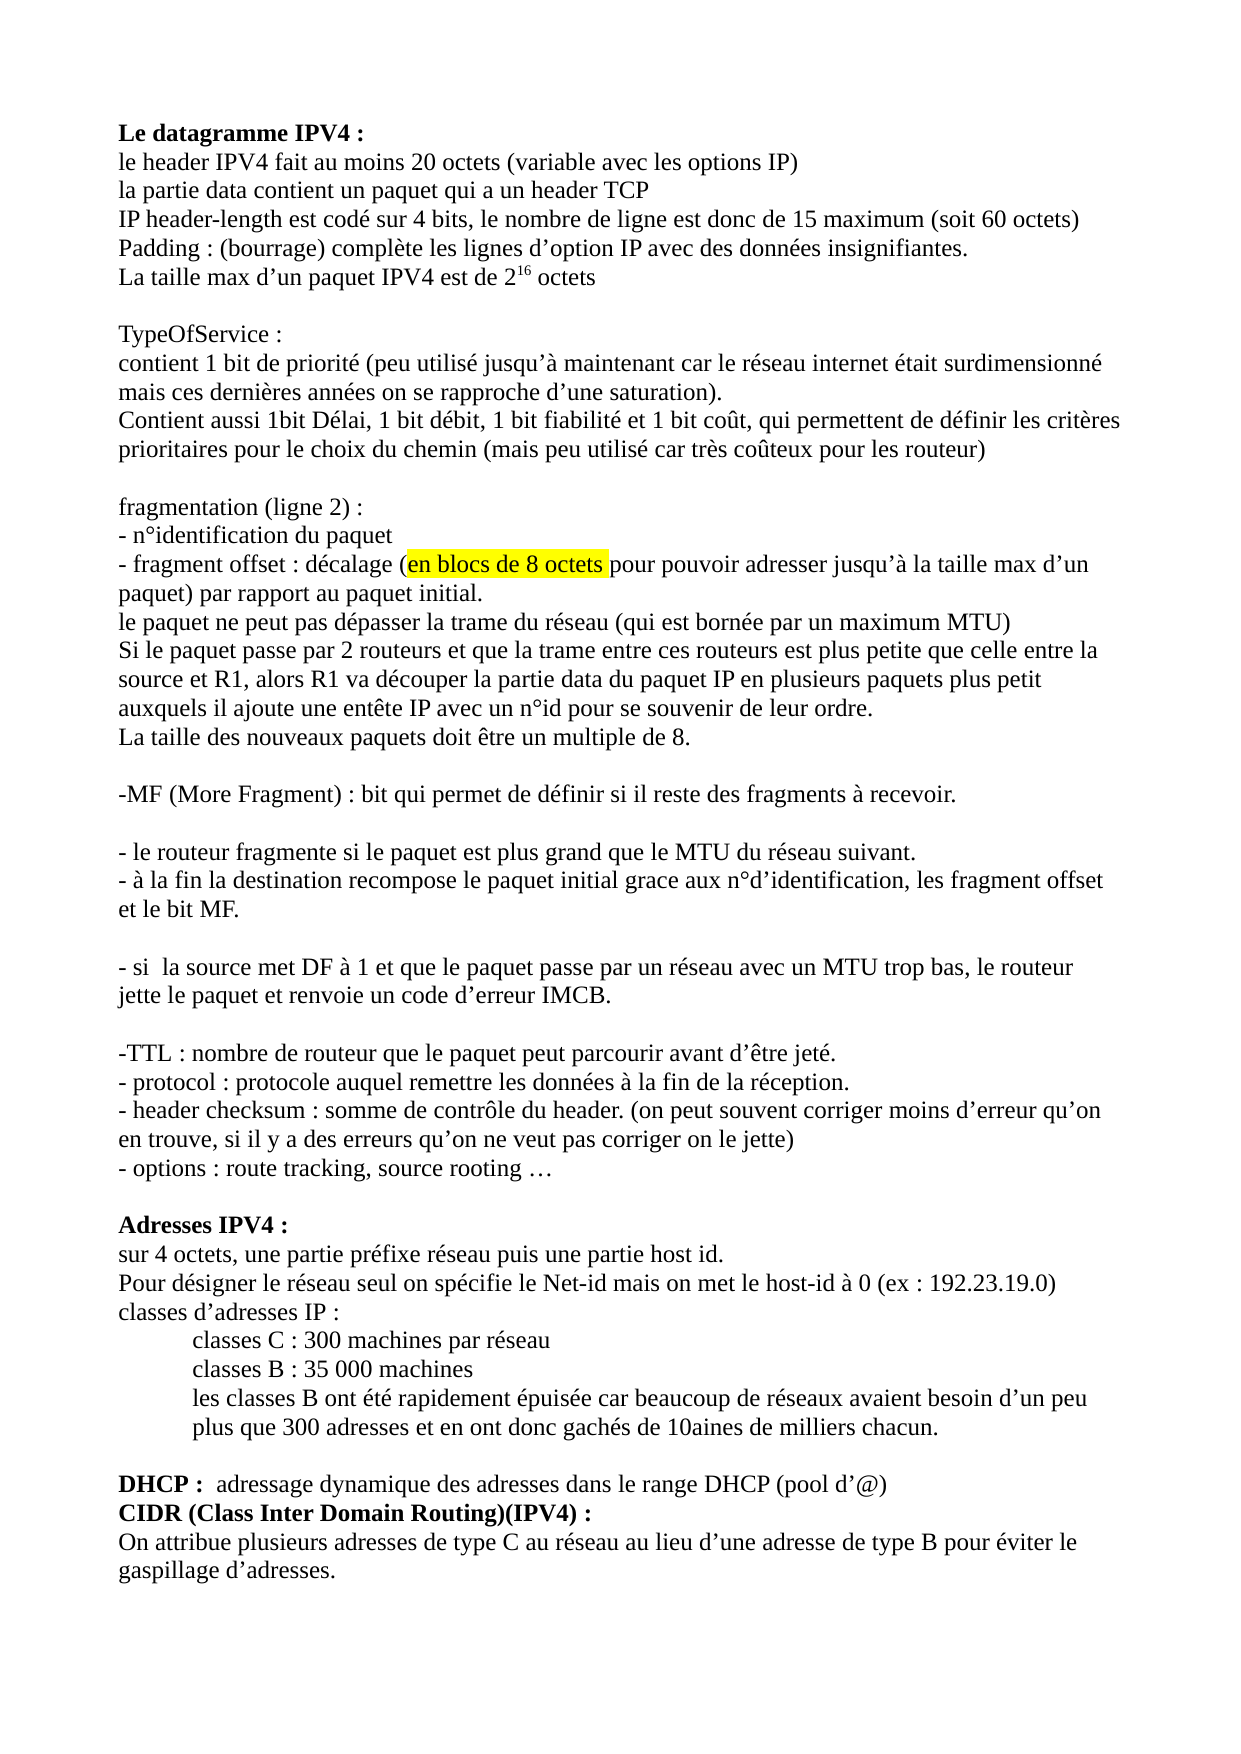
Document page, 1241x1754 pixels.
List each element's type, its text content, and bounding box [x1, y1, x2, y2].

text contient 1 bit de priorité (peu utilisé jusqu’à maintenant car le réseau internet était surdimensionné mais ces dernières années on se rapproche d’une saturation). [118, 348, 1122, 406]
text TypeOfService : [118, 319, 1122, 348]
text classes C : 300 machines par réseau [118, 1326, 1122, 1354]
text sur 4 octets, une partie préfixe réseau puis une partie host id. [118, 1239, 1122, 1268]
text Padding : (bourrage) complète les lignes d’option IP avec des données insignifiantes. [118, 233, 1122, 262]
text - options : route tracking, source rooting … [118, 1153, 1122, 1182]
text - si la source met DF à 1 et que le paquet passe par un réseau avec un MTU trop bas, le routeur jette le paquet et renvoie un code d’erreur IMCB. [118, 952, 1122, 1009]
text - à la fin la destination recompose le paquet initial grace aux n°d’identification, les fragment offset et le bit MF. [118, 866, 1122, 923]
text fragmentation (ligne 2) : [118, 492, 1122, 521]
text classes B : 35 000 machines [118, 1354, 1122, 1383]
text la partie data contient un paquet qui a un header TCP [118, 176, 1122, 204]
text Contient aussi 1bit Délai, 1 bit débit, 1 bit fiabilité et 1 bit coût, qui permettent de définir les critères prioritaires pour le choix du chemin (mais peu utilisé car très coûteux pour les routeur) [118, 406, 1122, 463]
text - fragment offset : décalage (en blocs de 8 octets pour pouvoir adresser jusqu’à la taille max d’un paquet) par rapport au paquet initial. [118, 549, 1122, 607]
text les classes B ont été rapidement épuisée car beaucoup de réseaux avaient besoin d’un peu plus que 300 adresses et en ont donc gachés de 10aines de milliers chacun. [118, 1383, 1122, 1441]
text le paquet ne peut pas dépasser la trame du réseau (qui est bornée par un maximum MTU) [118, 607, 1122, 636]
text le header IPV4 fait au moins 20 octets (variable avec les options IP) [118, 147, 1122, 176]
text CIDR (Class Inter Domain Routing)(IPV4) : [118, 1498, 1122, 1527]
text Pour désigner le réseau seul on spécifie le Net-id mais on met le host-id à 0 (ex : 192.23.19.0) [118, 1268, 1122, 1297]
text On attribue plusieurs adresses de type C au réseau au lieu d’une adresse de type B pour éviter le gaspillage d’adresses. [118, 1527, 1122, 1584]
text classes d’adresses IP : [118, 1297, 1122, 1326]
text La taille des nouveaux paquets doit être un multiple de 8. [118, 722, 1122, 751]
text DHCP : adressage dynamique des adresses dans le range DHCP (pool d’@) [118, 1469, 1122, 1498]
text -TTL : nombre de routeur que le paquet peut parcourir avant d’être jeté. [118, 1038, 1122, 1067]
text - protocol : protocole auquel remettre les données à la fin de la réception. [118, 1067, 1122, 1096]
text Adresses IPV4 : [118, 1211, 1122, 1239]
text - le routeur fragmente si le paquet est plus grand que le MTU du réseau suivant. [118, 837, 1122, 866]
text Si le paquet passe par 2 routeurs et que la trame entre ces routeurs est plus petite que celle entre la source et R1, alors R1 va découper la partie data du paquet IP en plusieurs paquets plus petit auxquels il ajoute une entête IP avec un n°id pour se souvenir de leur ordre. [118, 636, 1122, 722]
text Le datagramme IPV4 : [118, 118, 1122, 147]
text - n°identification du paquet [118, 521, 1122, 549]
text La taille max d’un paquet IPV4 est de 216 octets [118, 262, 1122, 291]
text - header checksum : somme de contrôle du header. (on peut souvent corriger moins d’erreur qu’on en trouve, si il y a des erreurs qu’on ne veut pas corriger on le jette) [118, 1096, 1122, 1153]
text -MF (More Fragment) : bit qui permet de définir si il reste des fragments à recevoir. [118, 779, 1122, 808]
text IP header-length est codé sur 4 bits, le nombre de ligne est donc de 15 maximum (soit 60 octets) [118, 204, 1122, 233]
